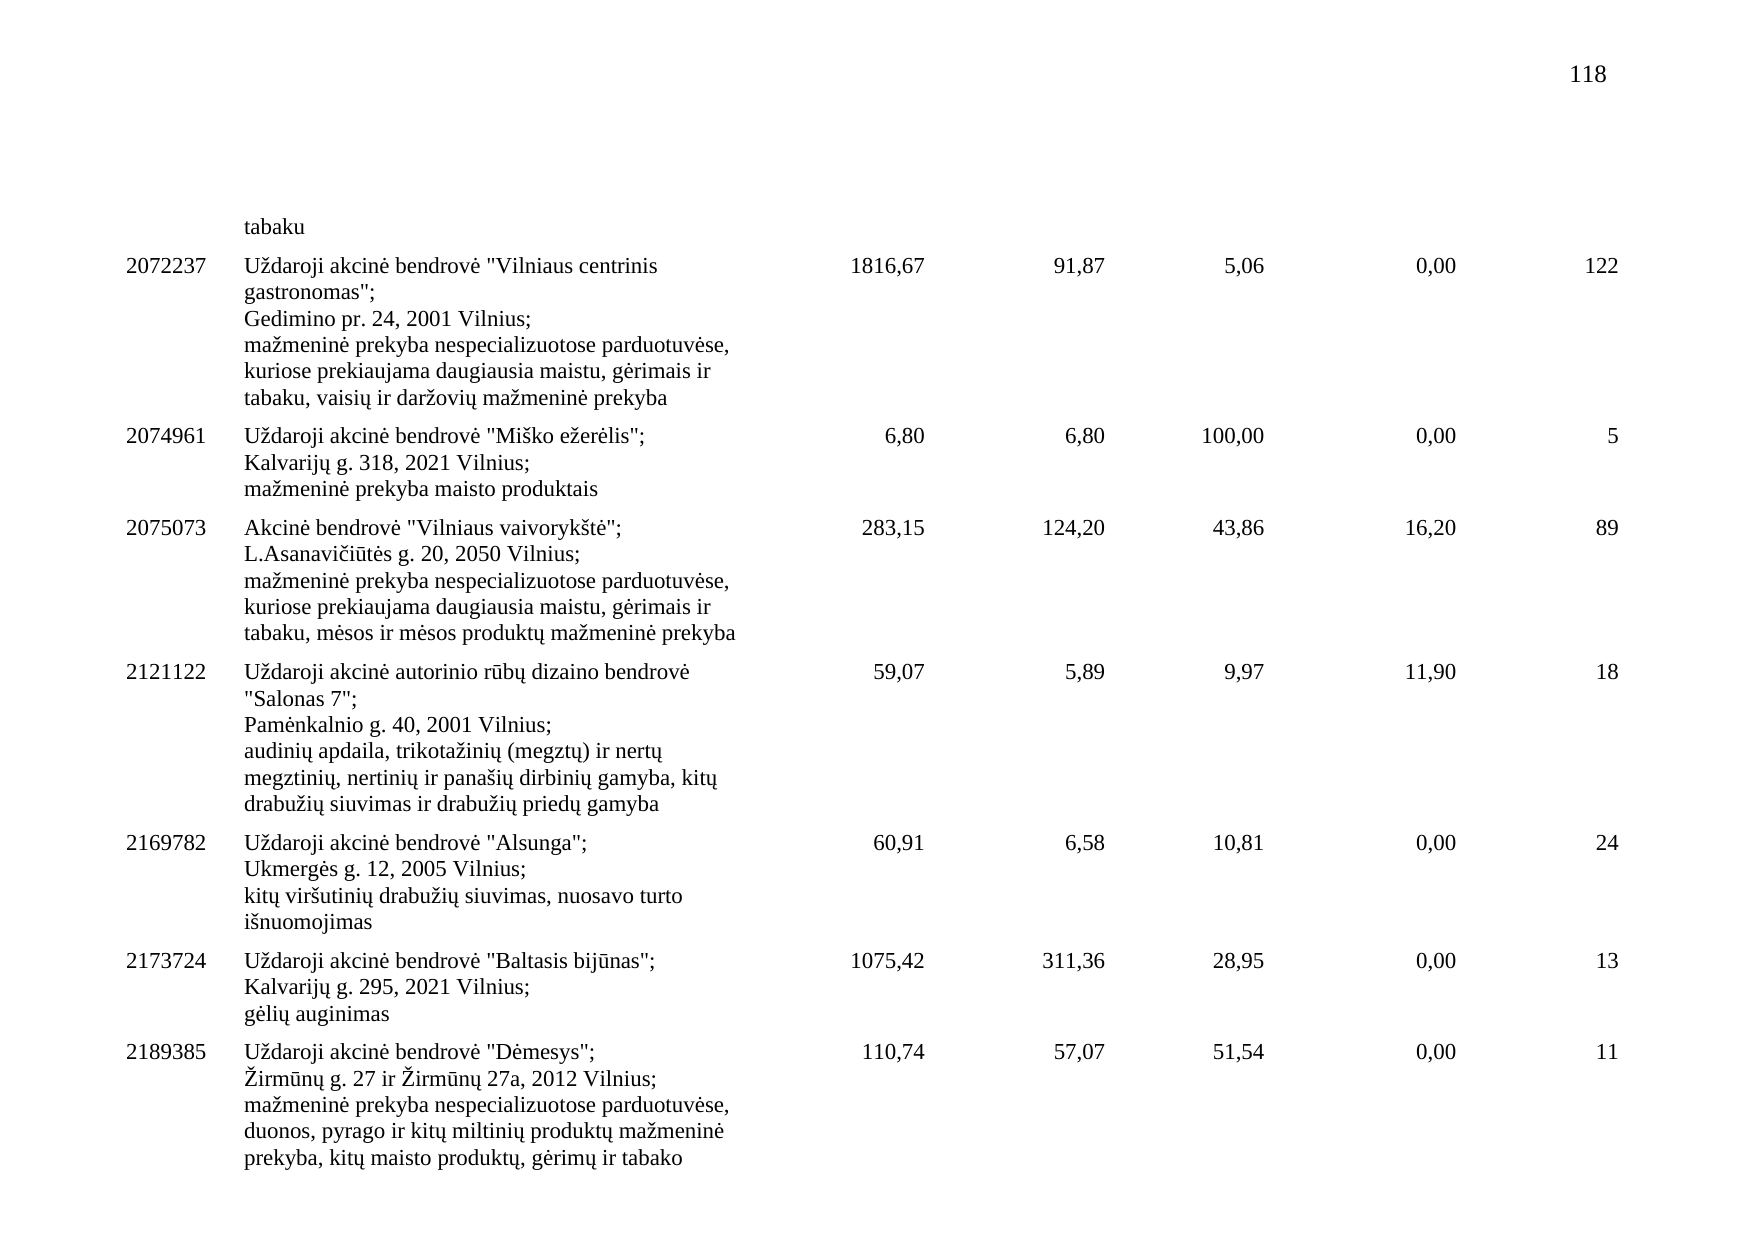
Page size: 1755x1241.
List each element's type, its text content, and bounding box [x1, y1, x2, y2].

table_cell 2075073 [100, 508, 233, 652]
table_cell 124,20 [941, 508, 1122, 652]
table_cell 2169782 [100, 823, 233, 941]
table_cell 6,80 [941, 416, 1122, 508]
table_cell 43,86 [1122, 508, 1281, 652]
table_cell [100, 207, 233, 246]
table_cell 2072237 [100, 246, 233, 416]
table_cell 2173724 [100, 941, 233, 1032]
table_cell Uždaroji akcinė bendrovė "Miško ežerėlis"; Kalvarijų g. 318, 2021 Vilnius; mažmeninė prekyba maisto produktais [233, 416, 749, 508]
table_cell Uždaroji akcinė autorinio rūbų dizaino bendrovė "Salonas 7"; Pamėnkalnio g. 40, 2001 Vilnius; audinių apdaila, trikotažinių (megztų) ir nertų megztinių, nertinių ir panašių dirbinių gamyba, kitų drabužių siuvimas ir drabužių priedų gamyba [233, 652, 749, 823]
table_cell Uždaroji akcinė bendrovė "Baltasis bijūnas"; Kalvarijų g. 295, 2021 Vilnius; gėlių auginimas [233, 941, 749, 1032]
table_cell 1816,67 [750, 246, 941, 416]
table_cell [750, 207, 941, 246]
table_cell 0,00 [1281, 246, 1473, 416]
table_cell 6,80 [750, 416, 941, 508]
table_cell [1281, 207, 1473, 246]
table_cell 5,89 [941, 652, 1122, 823]
table_cell 57,07 [941, 1032, 1122, 1170]
table_cell Akcinė bendrovė "Vilniaus vaivorykštė"; L.Asanavičiūtės g. 20, 2050 Vilnius; mažmeninė prekyba nespecializuotose parduotuvėse, kuriose prekiaujama daugiausia maistu, gėrimais ir tabaku, mėsos ir mėsos produktų mažmeninė prekyba [233, 508, 749, 652]
table_cell 9,97 [1122, 652, 1281, 823]
table_cell 1075,42 [750, 941, 941, 1032]
table_cell [1122, 207, 1281, 246]
table_cell 0,00 [1281, 823, 1473, 941]
table_cell 100,00 [1122, 416, 1281, 508]
table_cell 6,58 [941, 823, 1122, 941]
table_cell [941, 207, 1122, 246]
table_cell Uždaroji akcinė bendrovė "Dėmesys"; Žirmūnų g. 27 ir Žirmūnų 27a, 2012 Vilnius; mažmeninė prekyba nespecializuotose parduotuvėse, duonos, pyrago ir kitų miltinių produktų mažmeninė prekyba, kitų maisto produktų, gėrimų ir tabako [233, 1032, 749, 1170]
table_cell Uždaroji akcinė bendrovė "Vilniaus centrinis gastronomas"; Gedimino pr. 24, 2001 Vilnius; mažmeninė prekyba nespecializuotose parduotuvėse, kuriose prekiaujama daugiausia maistu, gėrimais ir tabaku, vaisių ir daržovių mažmeninė prekyba [233, 246, 749, 416]
table_cell 10,81 [1122, 823, 1281, 941]
table_cell 122 [1473, 246, 1636, 416]
table_cell 16,20 [1281, 508, 1473, 652]
table_cell 2121122 [100, 652, 233, 823]
table_cell 24 [1473, 823, 1636, 941]
table_cell tabaku [233, 207, 749, 246]
table_cell 59,07 [750, 652, 941, 823]
table_cell 89 [1473, 508, 1636, 652]
table_cell 0,00 [1281, 416, 1473, 508]
table_cell [1473, 207, 1636, 246]
table_cell 51,54 [1122, 1032, 1281, 1170]
table_cell 18 [1473, 652, 1636, 823]
table_cell 0,00 [1281, 941, 1473, 1032]
table_cell 5,06 [1122, 246, 1281, 416]
table_cell 2074961 [100, 416, 233, 508]
table_cell 5 [1473, 416, 1636, 508]
table_cell 60,91 [750, 823, 941, 941]
table_cell 283,15 [750, 508, 941, 652]
table_cell 28,95 [1122, 941, 1281, 1032]
table_cell 0,00 [1281, 1032, 1473, 1170]
table_cell 11 [1473, 1032, 1636, 1170]
table_cell 2189385 [100, 1032, 233, 1170]
table_cell 91,87 [941, 246, 1122, 416]
table_cell Uždaroji akcinė bendrovė "Alsunga"; Ukmergės g. 12, 2005 Vilnius; kitų viršutinių drabužių siuvimas, nuosavo turto išnuomojimas [233, 823, 749, 941]
table_cell 13 [1473, 941, 1636, 1032]
table_cell 110,74 [750, 1032, 941, 1170]
table_cell 11,90 [1281, 652, 1473, 823]
table_cell 311,36 [941, 941, 1122, 1032]
